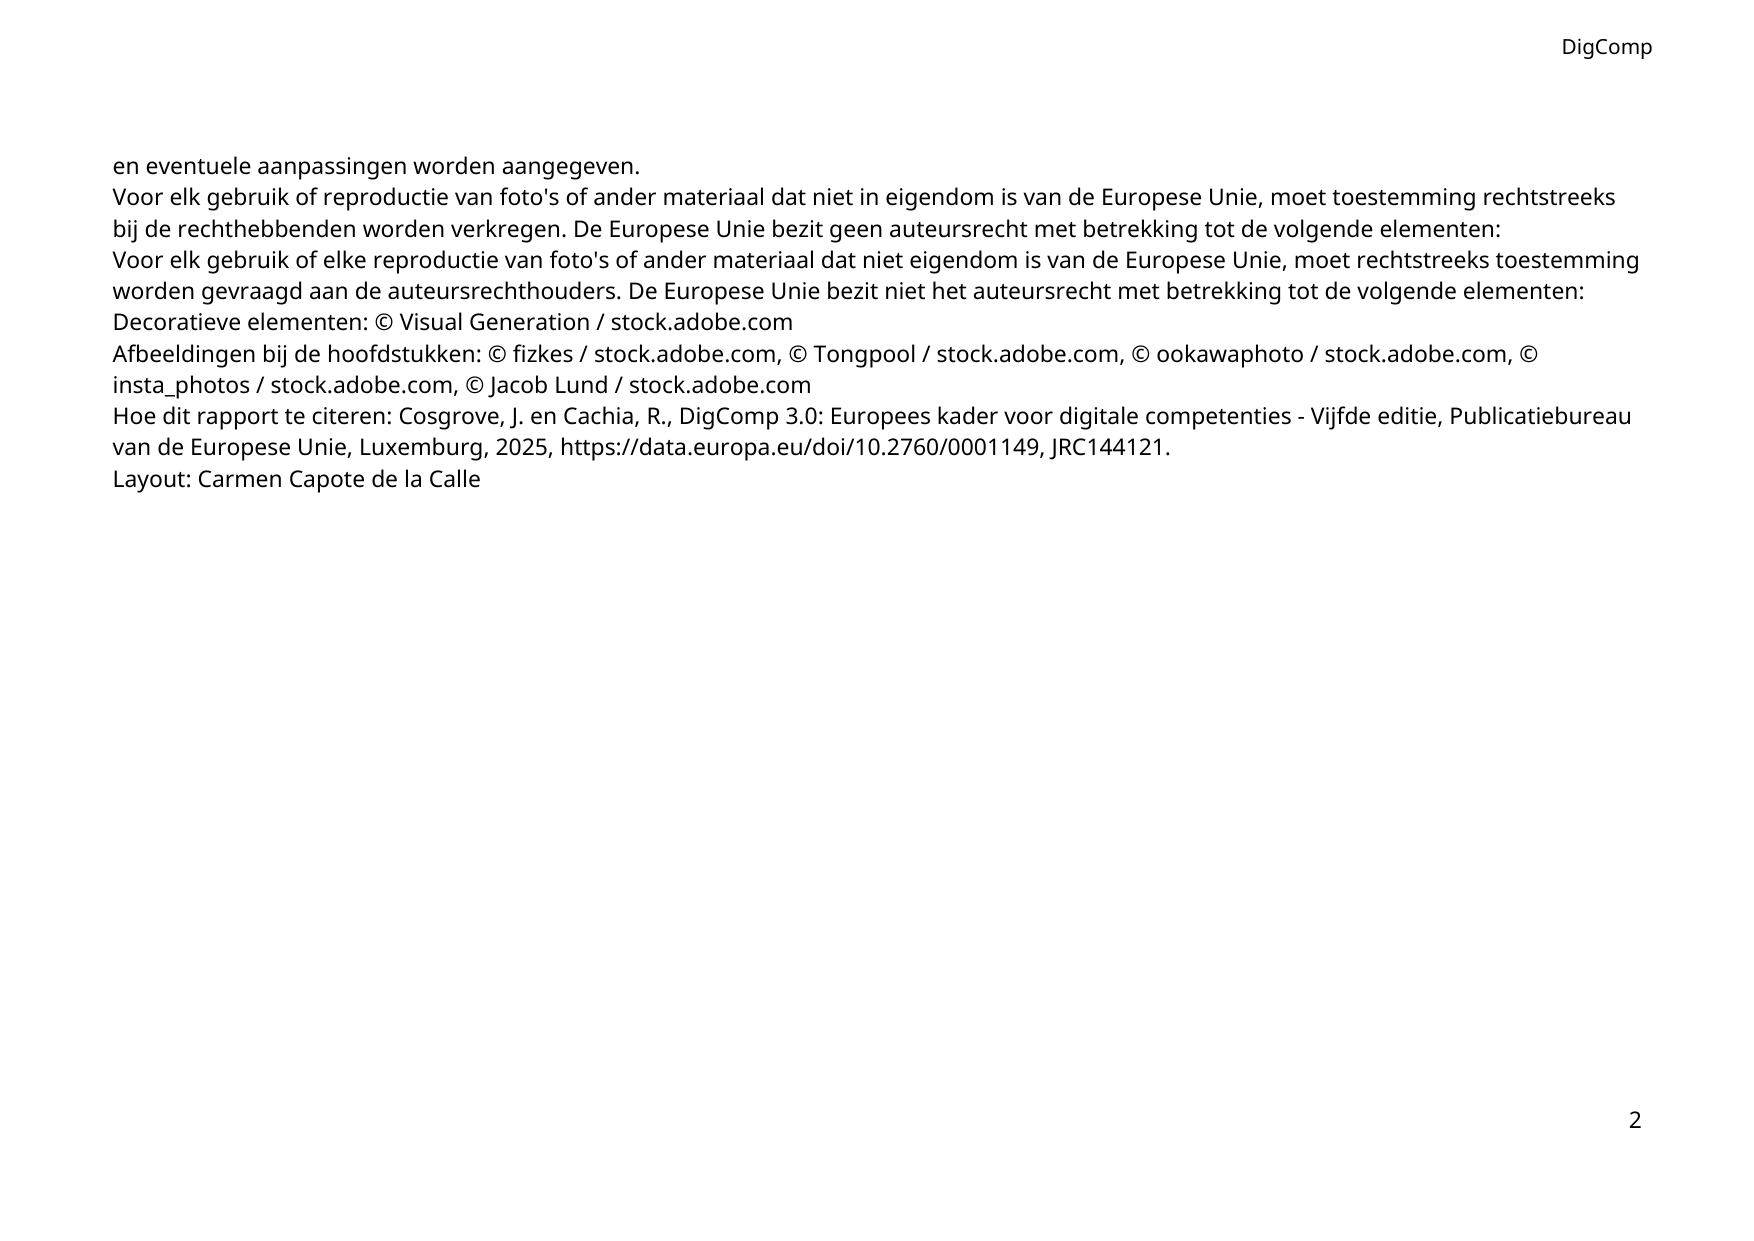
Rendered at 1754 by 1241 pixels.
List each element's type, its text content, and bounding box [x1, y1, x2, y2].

text Voor elk gebruik of reproductie van foto's of ander materiaal dat niet in eigendom is van de Europese Unie, moet toestemming rechtstreeks bij de rechthebbenden worden verkregen. De Europese Unie bezit geen auteursrecht met betrekking tot de volgende elementen: [112, 181, 1641, 244]
text en eventuele aanpassingen worden aangegeven. [112, 150, 1641, 181]
text Voor elk gebruik of elke reproductie van foto's of ander materiaal dat niet eigendom is van de Europese Unie, moet rechtstreeks toestemming worden gevraagd aan de auteursrechthouders. De Europese Unie bezit niet het auteursrecht met betrekking tot de volgende elementen: [112, 244, 1641, 306]
text Afbeeldingen bij de hoofdstukken: © fizkes / stock.adobe.com, © Tongpool / stock.adobe.com, © ookawaphoto / stock.adobe.com, © insta_photos / stock.adobe.com, © Jacob Lund / stock.adobe.com [112, 337, 1641, 400]
text Layout: Carmen Capote de la Calle [112, 462, 1641, 494]
text Decoratieve elementen: © Visual Generation / stock.adobe.com [112, 306, 1641, 337]
text Hoe dit rapport te citeren: Cosgrove, J. en Cachia, R., DigComp 3.0: Europees kader voor digitale competenties - Vijfde editie, Publicatiebureau van de Europese Unie, Luxemburg, 2025, https://data.europa.eu/doi/10.2760/0001149, JRC144121. [112, 400, 1641, 462]
